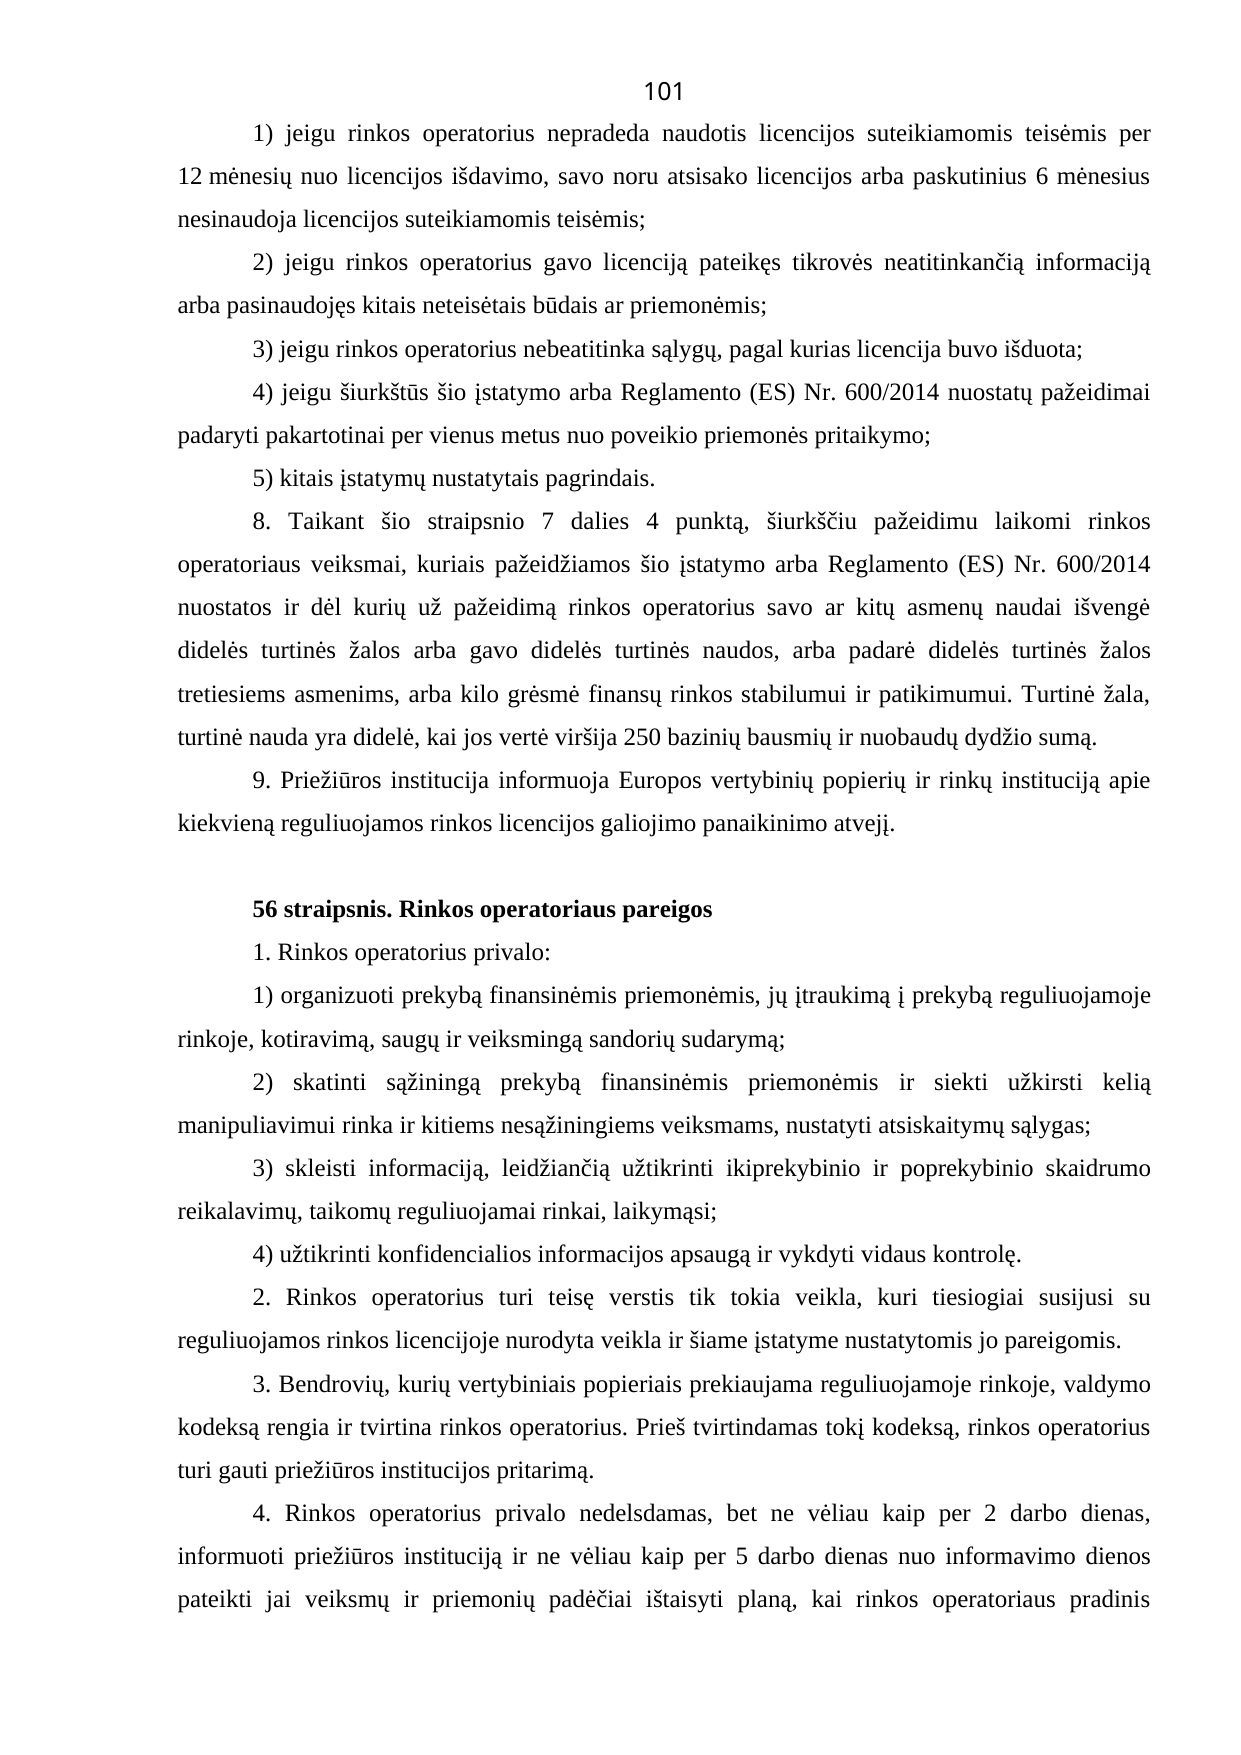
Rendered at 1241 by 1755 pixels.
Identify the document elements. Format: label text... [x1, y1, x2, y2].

text 1. Rinkos operatorius privalo: [177, 937, 1152, 966]
text 4) jeigu šiurkštūs šio įstatymo arba Reglamento (ES) Nr. 600/2014 nuostatų pažeidimai padaryti pakartotinai per vienus metus nuo poveikio priemonės pritaikymo; [177, 377, 1152, 449]
text 1) jeigu rinkos operatorius nepradeda naudotis licencijos suteikiamomis teisėmis per 12 mėnesių nuo licencijos išdavimo, savo noru atsisako licencijos arba paskutinius 6 mėnesius nesinaudoja licencijos suteikiamomis teisėmis; [177, 118, 1152, 233]
text 8. Taikant šio straipsnio 7 dalies 4 punktą, šiurkščiu pažeidimu laikomi rinkos operatoriaus veiksmai, kuriais pažeidžiamos šio įstatymo arba Reglamento (ES) Nr. 600/2014 nuostatos ir dėl kurių už pažeidimą rinkos operatorius savo ar kitų asmenų naudai išvengė didelės turtinės žalos arba gavo didelės turtinės naudos, arba padarė didelės turtinės žalos tretiesiems asmenims, arba kilo grėsmė finansų rinkos stabilumui ir patikimumui. Turtinė žala, turtinė nauda yra didelė, kai jos vertė viršija 250 bazinių bausmių ir nuobaudų dydžio sumą. [177, 506, 1152, 751]
text 3) jeigu rinkos operatorius nebeatitinka sąlygų, pagal kurias licencija buvo išduota; [177, 334, 1152, 362]
text 2) jeigu rinkos operatorius gavo licenciją pateikęs tikrovės neatitinkančią informaciją arba pasinaudojęs kitais neteisėtais būdais ar priemonėmis; [177, 247, 1152, 319]
text 1) organizuoti prekybą finansinėmis priemonėmis, jų įtraukimą į prekybą reguliuojamoje rinkoje, kotiravimą, saugų ir veiksmingą sandorių sudarymą; [177, 981, 1152, 1052]
text 56 straipsnis. Rinkos operatoriaus pareigos [177, 894, 1152, 923]
text 2. Rinkos operatorius turi teisę verstis tik tokia veikla, kuri tiesiogiai susijusi su reguliuojamos rinkos licencijoje nurodyta veikla ir šiame įstatyme nustatytomis jo pareigomis. [177, 1282, 1152, 1354]
text 3. Bendrovių, kurių vertybiniais popieriais prekiaujama reguliuojamoje rinkoje, valdymo kodeksą rengia ir tvirtina rinkos operatorius. Prieš tvirtindamas tokį kodeksą, rinkos operatorius turi gauti priežiūros institucijos pritarimą. [177, 1369, 1152, 1484]
text 4. Rinkos operatorius privalo nedelsdamas, bet ne vėliau kaip per 2 darbo dienas, informuoti priežiūros instituciją ir ne vėliau kaip per 5 darbo dienas nuo informavimo dienos pateikti jai veiksmų ir priemonių padėčiai ištaisyti planą, kai rinkos operatoriaus pradinis [177, 1498, 1152, 1613]
text 4) užtikrinti konfidencialios informacijos apsaugą ir vykdyti vidaus kontrolę. [177, 1239, 1152, 1268]
text 5) kitais įstatymų nustatytais pagrindais. [177, 463, 1152, 492]
text 9. Priežiūros institucija informuoja Europos vertybinių popierių ir rinkų instituciją apie kiekvieną reguliuojamos rinkos licencijos galiojimo panaikinimo atvejį. [177, 765, 1152, 837]
text 2) skatinti sąžiningą prekybą finansinėmis priemonėmis ir siekti užkirsti kelią manipuliavimui rinka ir kitiems nesąžiningiems veiksmams, nustatyti atsiskaitymų sąlygas; [177, 1067, 1152, 1139]
text 3) skleisti informaciją, leidžiančią užtikrinti ikiprekybinio ir poprekybinio skaidrumo reikalavimų, taikomų reguliuojamai rinkai, laikymąsi; [177, 1153, 1152, 1225]
